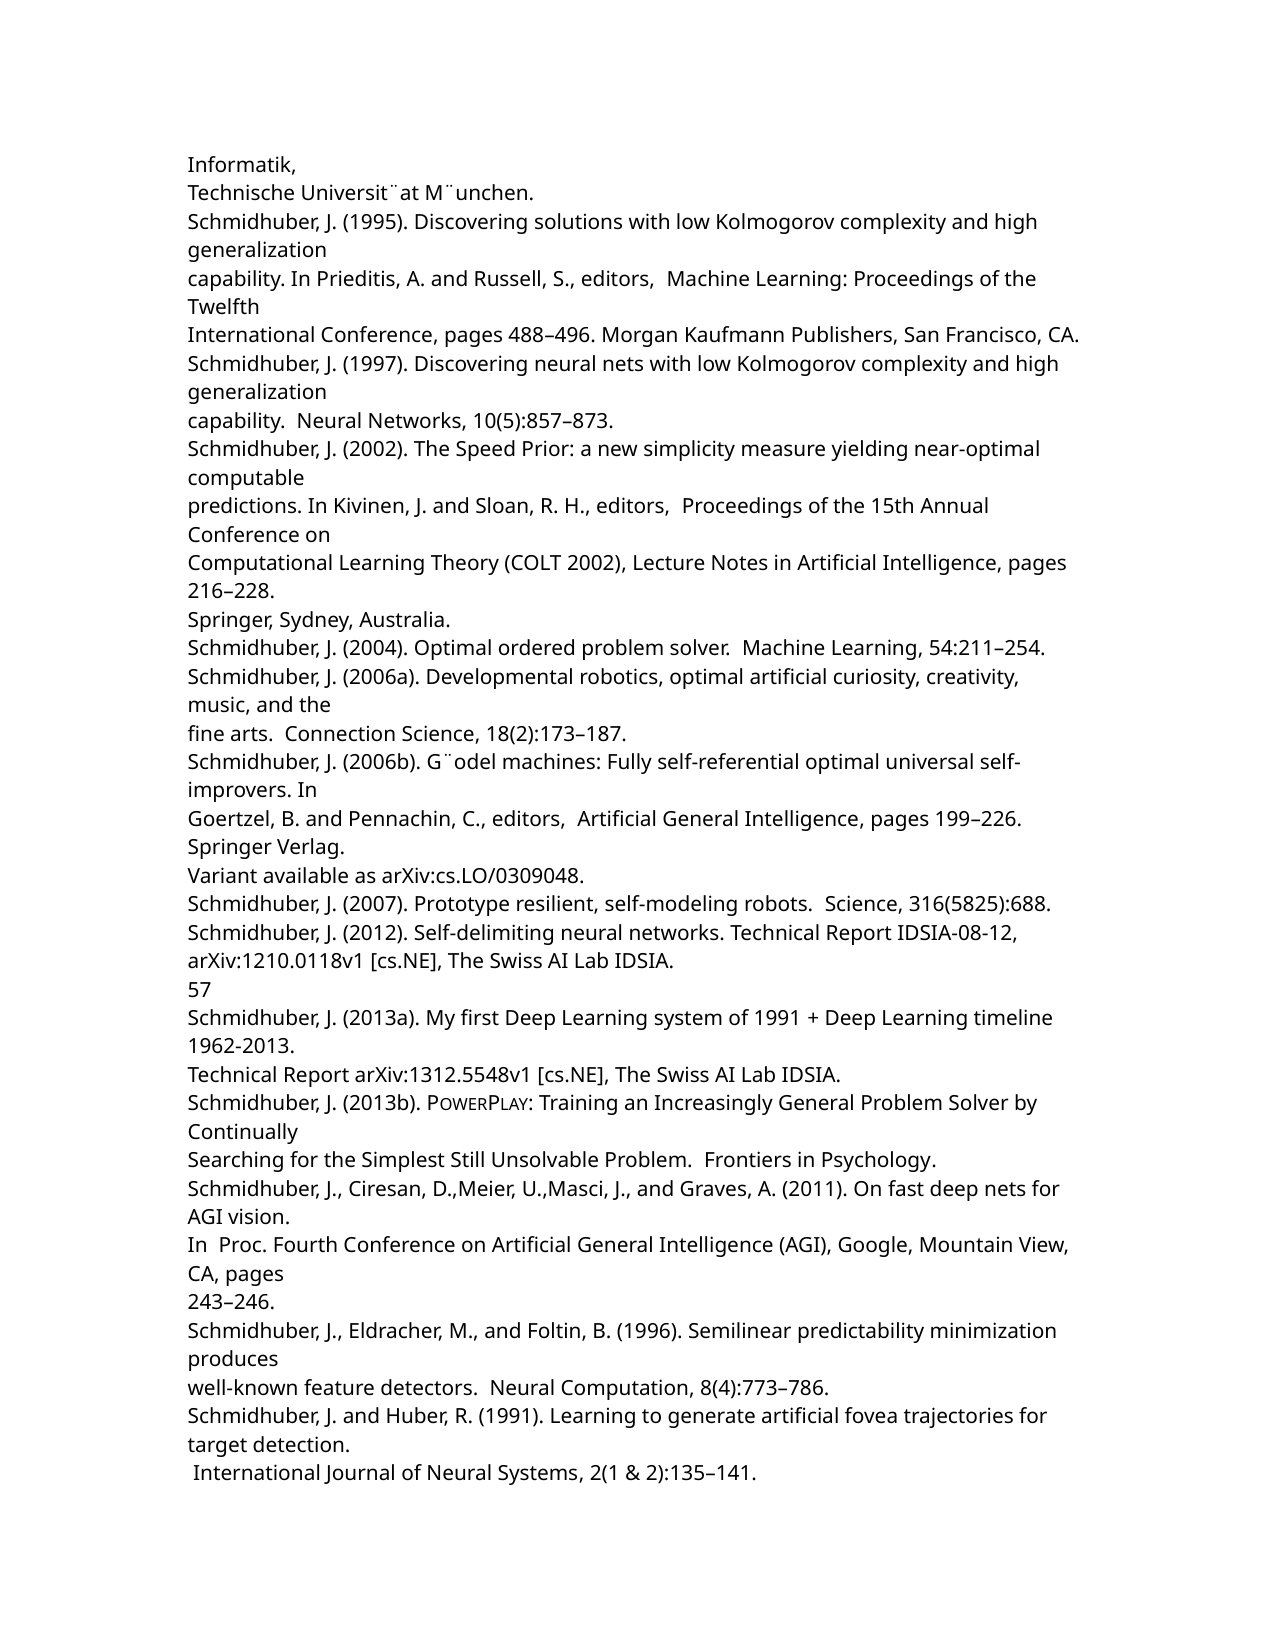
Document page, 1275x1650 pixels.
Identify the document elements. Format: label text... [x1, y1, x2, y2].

text Computational Learning Theory (COLT 2002), Lecture Notes in Artificial Intelligence, pages 216–228. [187, 548, 1087, 605]
text fine arts. Connection Science, 18(2):173–187. [187, 719, 1087, 747]
text 243–246. [187, 1287, 1087, 1316]
text Technical Report arXiv:1312.5548v1 [cs.NE], The Swiss AI Lab IDSIA. [187, 1060, 1087, 1088]
text In Proc. Fourth Conference on Artificial General Intelligence (AGI), Google, Mountain View, CA, pages [187, 1231, 1087, 1287]
text Schmidhuber, J. (1995). Discovering solutions with low Kolmogorov complexity and high generalization [187, 207, 1087, 264]
text Variant available as arXiv:cs.LO/0309048. [187, 861, 1087, 889]
text Informatik, [187, 150, 1087, 178]
text Schmidhuber, J. (2006a). Developmental robotics, optimal artificial curiosity, creativity, music, and the [187, 662, 1087, 719]
text Technische Universit¨at M¨unchen. [187, 178, 1087, 207]
text 57 [187, 975, 1087, 1003]
text arXiv:1210.0118v1 [cs.NE], The Swiss AI Lab IDSIA. [187, 946, 1087, 975]
text Schmidhuber, J. (1997). Discovering neural nets with low Kolmogorov complexity and high generalization [187, 349, 1087, 406]
text Schmidhuber, J. (2013b). POWERPLAY: Training an Increasingly General Problem Solver by Continually [187, 1088, 1087, 1145]
text Schmidhuber, J. (2002). The Speed Prior: a new simplicity measure yielding near-optimal computable [187, 434, 1087, 491]
text Springer, Sydney, Australia. [187, 605, 1087, 633]
text Schmidhuber, J., Eldracher, M., and Foltin, B. (1996). Semilinear predictability minimization produces [187, 1316, 1087, 1373]
text capability. In Prieditis, A. and Russell, S., editors, Machine Learning: Proceedings of the Twelfth [187, 264, 1087, 321]
text Searching for the Simplest Still Unsolvable Problem. Frontiers in Psychology. [187, 1145, 1087, 1174]
text International Conference, pages 488–496. Morgan Kaufmann Publishers, San Francisco, CA. [187, 321, 1087, 349]
text International Journal of Neural Systems, 2(1 & 2):135–141. [187, 1458, 1087, 1487]
text predictions. In Kivinen, J. and Sloan, R. H., editors, Proceedings of the 15th Annual Conference on [187, 491, 1087, 548]
text well-known feature detectors. Neural Computation, 8(4):773–786. [187, 1373, 1087, 1401]
text Schmidhuber, J., Ciresan, D.,Meier, U.,Masci, J., and Graves, A. (2011). On fast deep nets for AGI vision. [187, 1174, 1087, 1231]
text Schmidhuber, J. (2004). Optimal ordered problem solver. Machine Learning, 54:211–254. [187, 633, 1087, 662]
text Schmidhuber, J. (2006b). G¨odel machines: Fully self-referential optimal universal self-improvers. In [187, 747, 1087, 804]
text capability. Neural Networks, 10(5):857–873. [187, 406, 1087, 434]
text Goertzel, B. and Pennachin, C., editors, Artificial General Intelligence, pages 199–226. Springer Verlag. [187, 804, 1087, 861]
text Schmidhuber, J. (2013a). My first Deep Learning system of 1991 + Deep Learning timeline 1962-2013. [187, 1003, 1087, 1060]
text Schmidhuber, J. (2012). Self-delimiting neural networks. Technical Report IDSIA-08-12, [187, 918, 1087, 946]
text Schmidhuber, J. and Huber, R. (1991). Learning to generate artificial fovea trajectories for target detection. [187, 1401, 1087, 1458]
text Schmidhuber, J. (2007). Prototype resilient, self-modeling robots. Science, 316(5825):688. [187, 889, 1087, 918]
